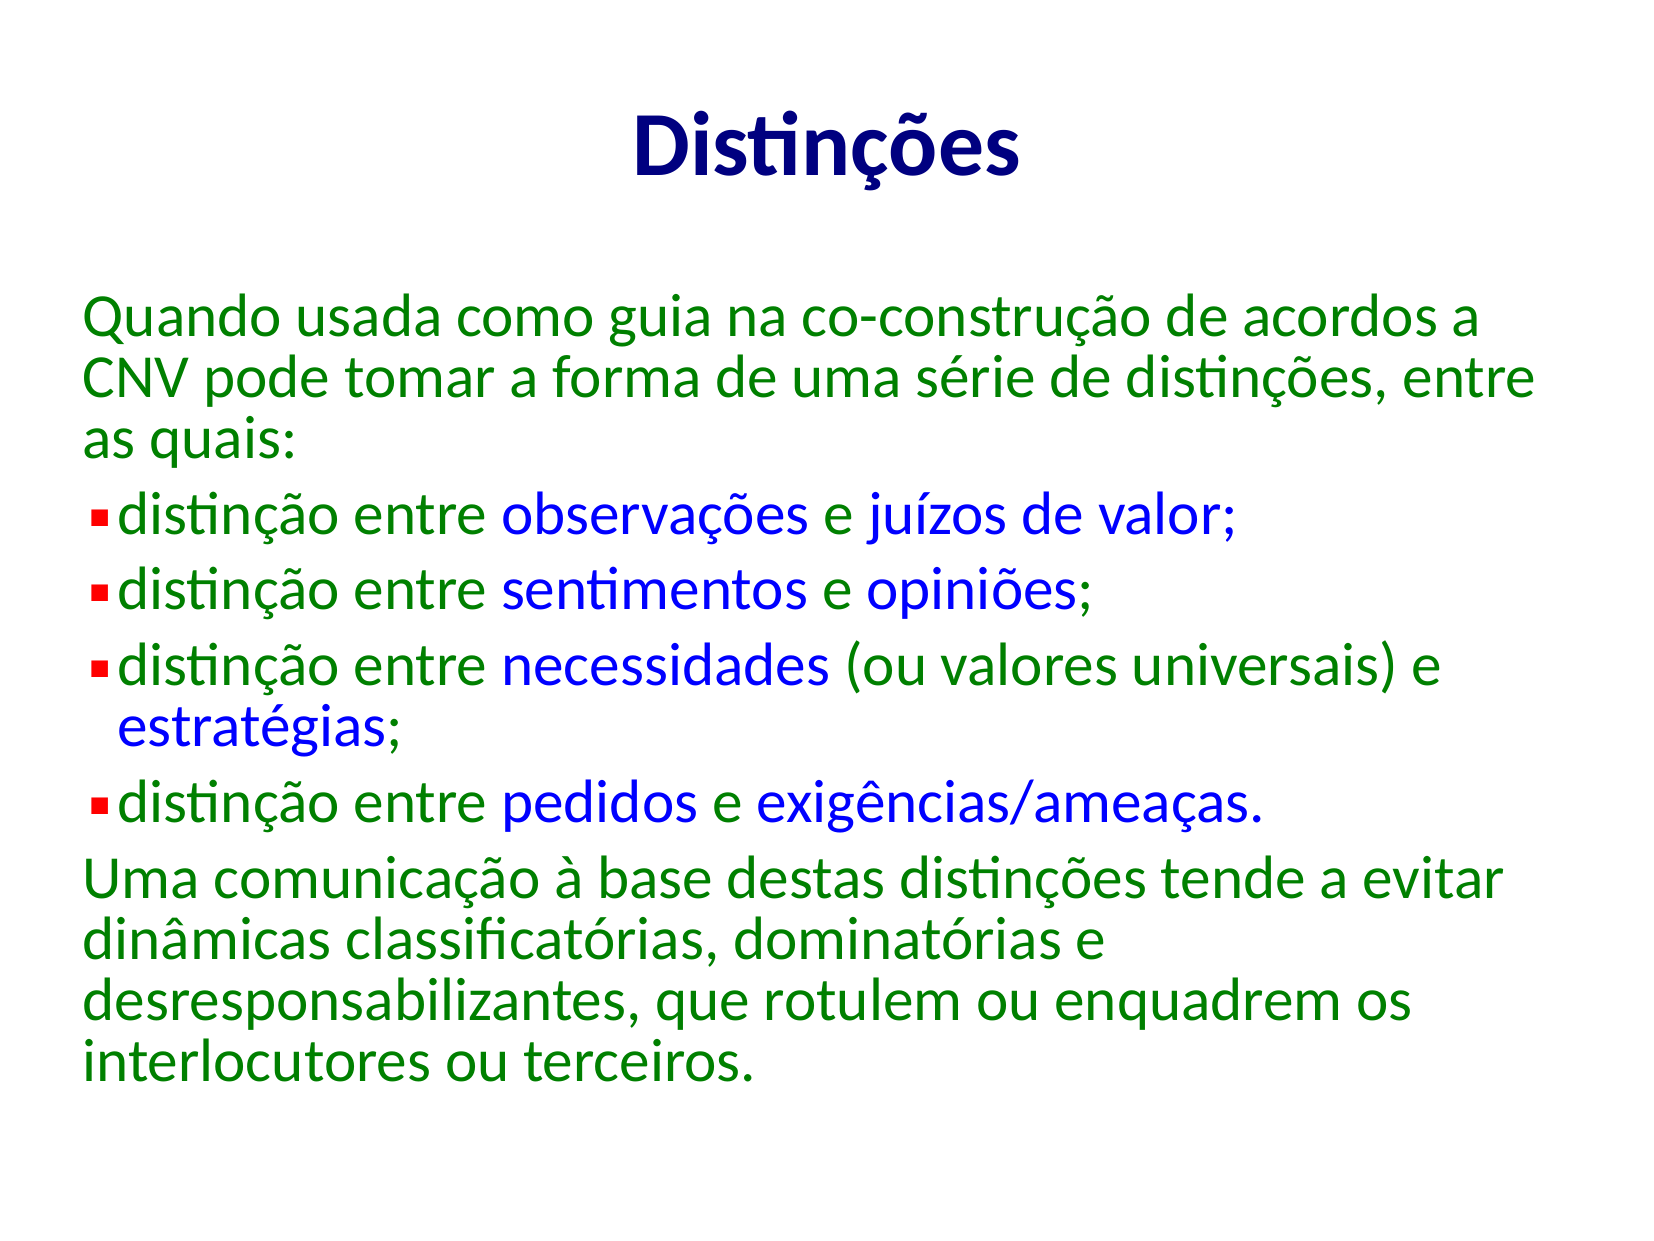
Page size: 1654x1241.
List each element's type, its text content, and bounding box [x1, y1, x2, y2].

title Distinções [82, 56, 1571, 250]
list Quando usada como guia na co-construção de acordos a CNV pode tomar a forma de uma série de distinções, entre as quais: distinção entre observações e juízos de valor; distinção entre sentimentos e opiniões; distinção entre necessidades (ou valores universais) e estratégias; distinção entre pedidos e exigências/ameaças. Uma comunicação à base destas distinções tende a evitar dinâmicas classificatórias, dominatórias e desresponsabilizantes, que rotulem ou enquadrem os interlocutores ou terceiros. [82, 290, 1571, 1109]
